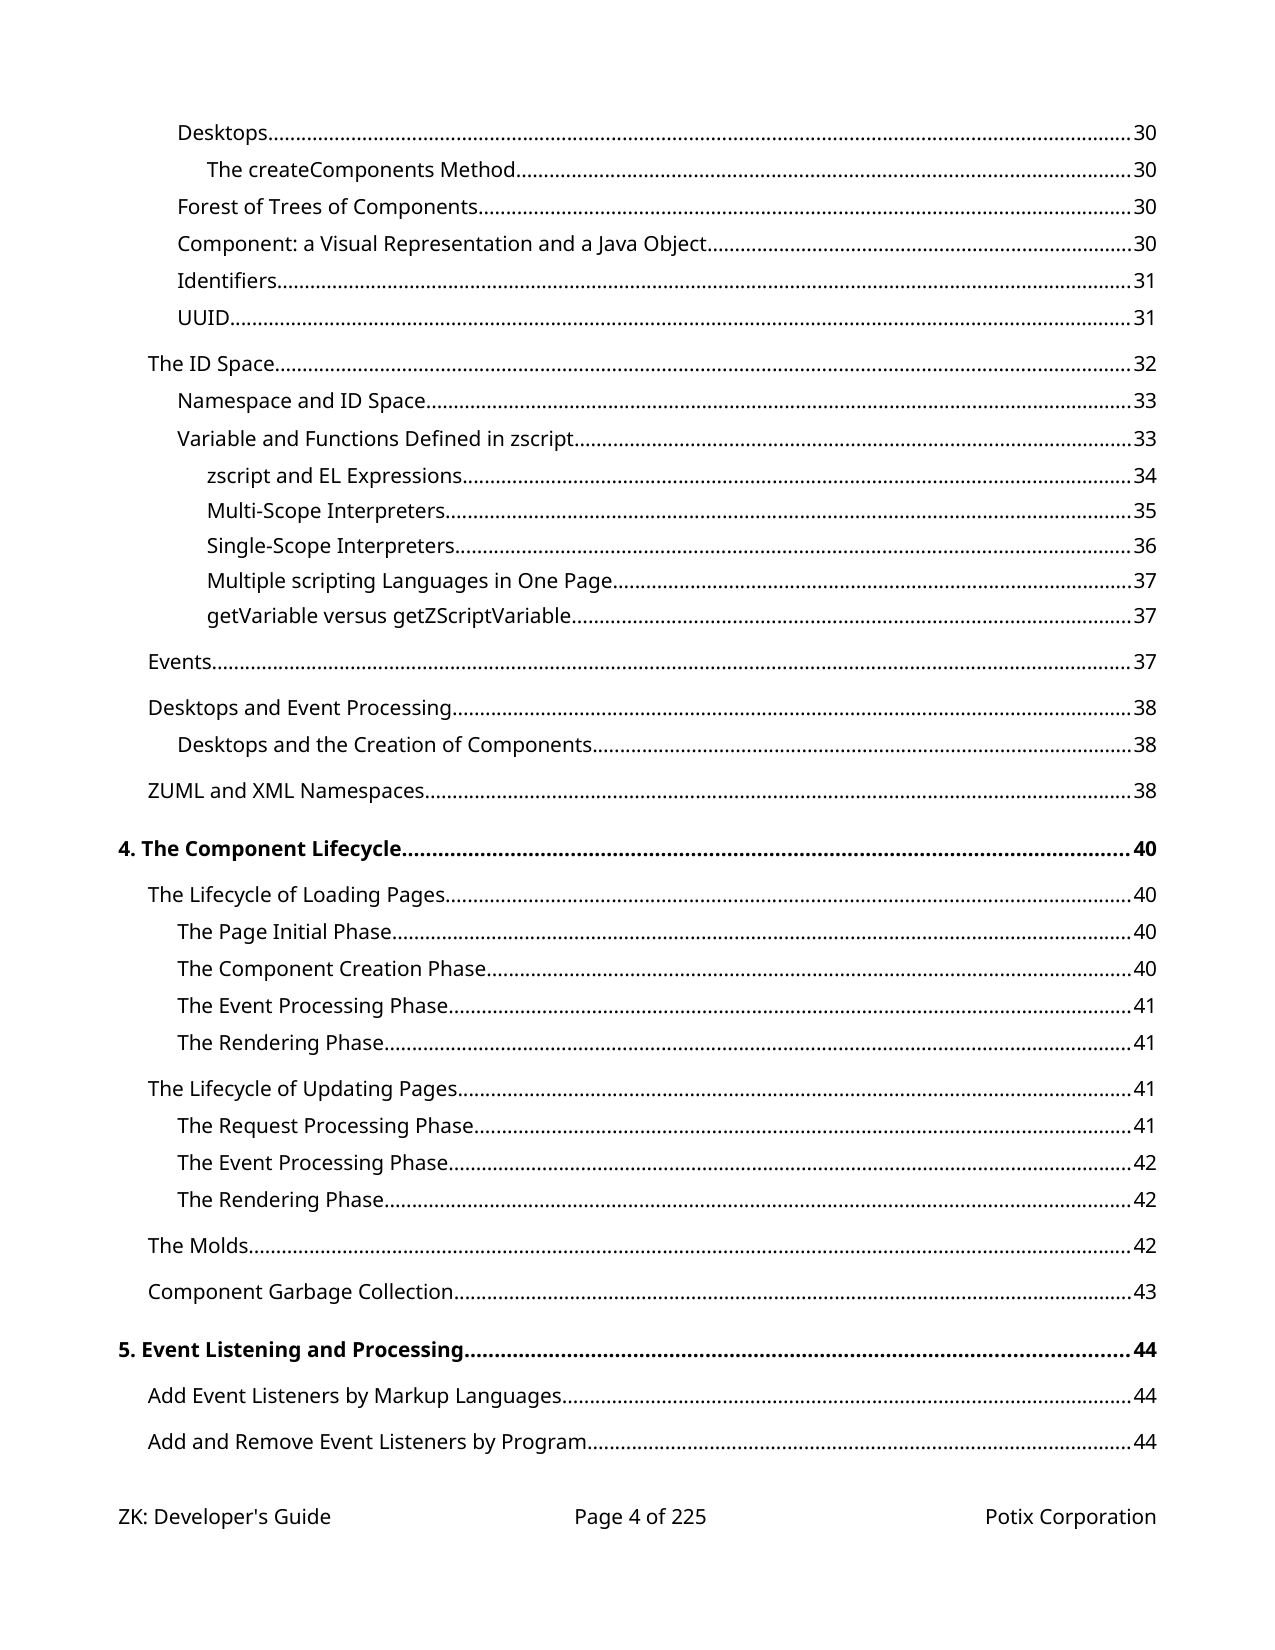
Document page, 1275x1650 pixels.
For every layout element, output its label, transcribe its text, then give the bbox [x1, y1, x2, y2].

text Forest of Trees of Components 30 [177, 192, 1157, 221]
text The Rendering Phase 42 [177, 1186, 1157, 1214]
text 5. Event Listening and Processing 44 [118, 1335, 1157, 1363]
text Add and Remove Event Listeners by Program 44 [148, 1427, 1157, 1455]
text Add Event Listeners by Markup Languages 44 [148, 1381, 1157, 1409]
text Namespace and ID Space 33 [177, 387, 1157, 415]
text UUID 31 [177, 303, 1157, 332]
text The Request Processing Phase 41 [177, 1111, 1157, 1140]
text 4. The Component Lifecycle 40 [118, 834, 1157, 862]
text getVariable versus getZScriptVariable 37 [207, 602, 1157, 630]
text Identifiers 31 [177, 266, 1157, 295]
text The Event Processing Phase 41 [177, 991, 1157, 1019]
text ZUML and XML Namespaces 38 [148, 776, 1157, 805]
text The Lifecycle of Loading Pages 40 [148, 880, 1157, 908]
text The ID Space 32 [148, 349, 1157, 378]
text The Component Creation Phase 40 [177, 954, 1157, 982]
text The Molds 42 [148, 1232, 1157, 1260]
text The createComponents Method 30 [207, 155, 1157, 183]
text Desktops 30 [177, 118, 1157, 146]
text zscript and EL Expressions 34 [207, 461, 1157, 489]
text The Rendering Phase 41 [177, 1028, 1157, 1057]
text Events 37 [148, 647, 1157, 676]
text Single-Scope Interpreters 36 [207, 531, 1157, 559]
text Variable and Functions Defined in zscript 33 [177, 424, 1157, 452]
text Component Garbage Collection 43 [148, 1277, 1157, 1306]
text The Page Initial Phase 40 [177, 917, 1157, 945]
text Desktops and Event Processing 38 [148, 693, 1157, 722]
text Desktops and the Creation of Components 38 [177, 731, 1157, 759]
text The Lifecycle of Updating Pages 41 [148, 1074, 1157, 1103]
text Multiple scripting Languages in One Page 37 [207, 566, 1157, 594]
text Component: a Visual Representation and a Java Object 30 [177, 229, 1157, 258]
text Multi-Scope Interpreters 35 [207, 496, 1157, 524]
text The Event Processing Phase 42 [177, 1148, 1157, 1177]
